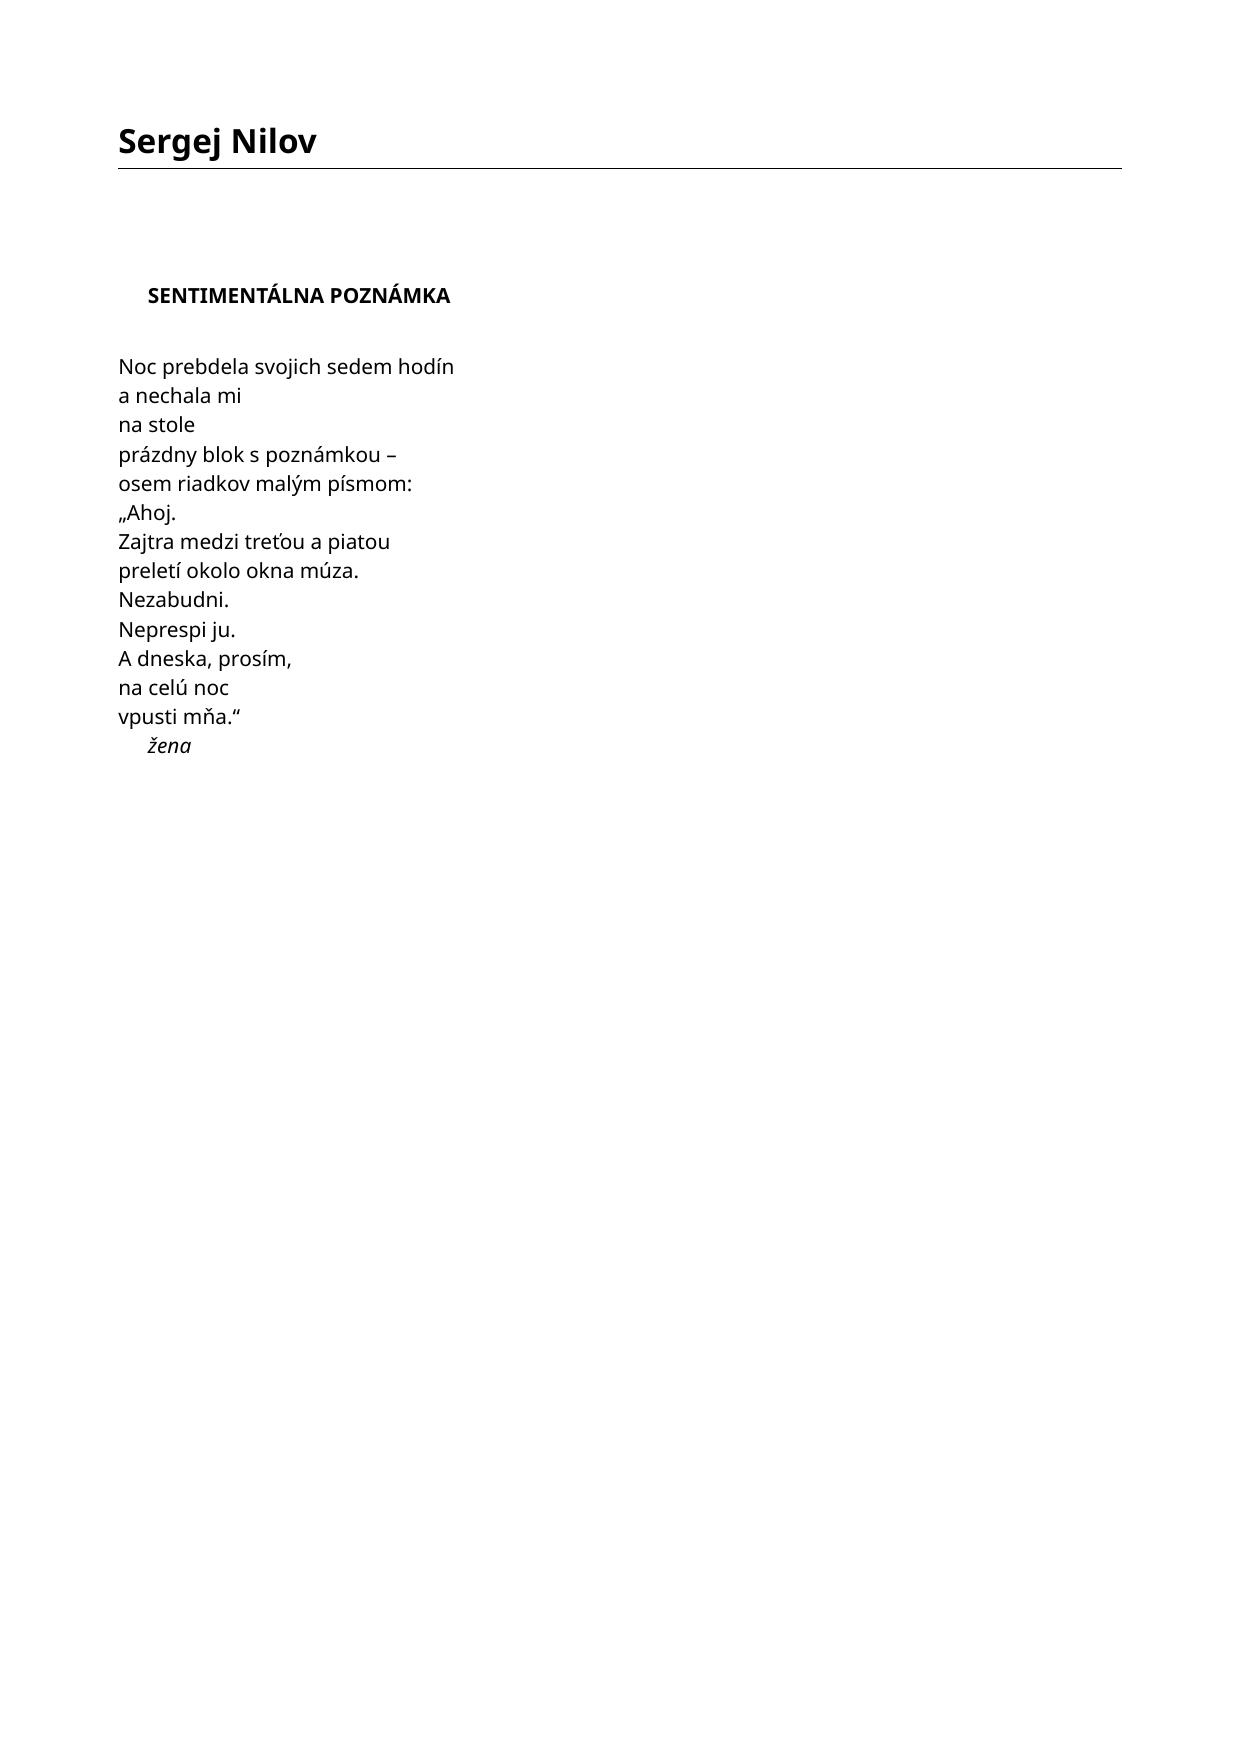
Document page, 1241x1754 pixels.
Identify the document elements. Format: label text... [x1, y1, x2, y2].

text A dneska, prosím, [118, 643, 1122, 672]
text žena [148, 731, 1122, 760]
text Neprespi ju. [118, 614, 1122, 643]
text osem riadkov malým písmom: [118, 468, 1122, 497]
text Sergej Nilov [118, 118, 1122, 168]
text „Ahoj. [118, 497, 1122, 527]
subtitle Sentimentálna poznámka [148, 281, 1122, 310]
text na celú noc [118, 672, 1122, 702]
text Noc prebdela svojich sedem hodín [118, 352, 1122, 381]
text prázdny blok s poznámkou – [118, 439, 1122, 468]
text preletí okolo okna múza. [118, 556, 1122, 585]
text Nezabudni. [118, 585, 1122, 614]
text vpusti mňa.“ [118, 702, 1122, 731]
text a nechala mi [118, 381, 1122, 410]
text Zajtra medzi treťou a piatou [118, 527, 1122, 556]
text na stole [118, 410, 1122, 439]
